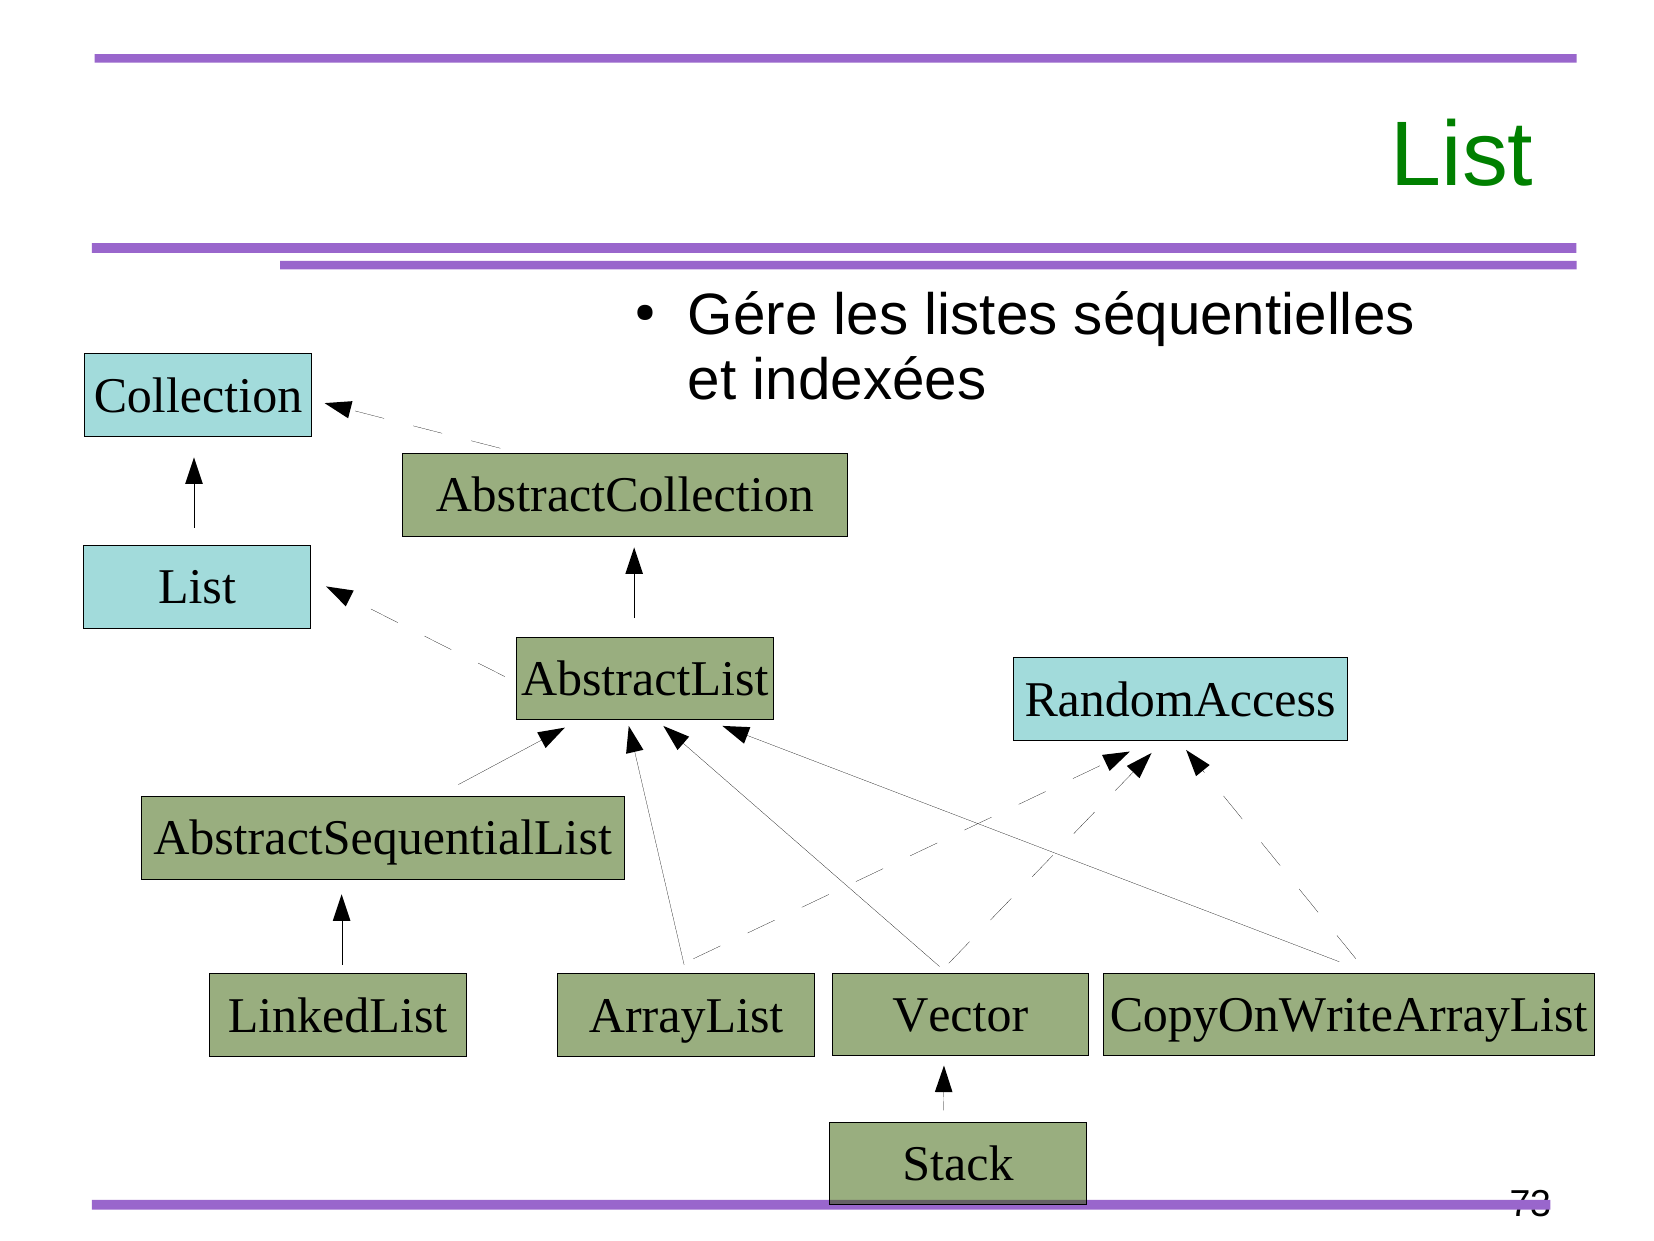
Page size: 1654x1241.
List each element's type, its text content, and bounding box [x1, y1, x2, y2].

text_box AbstractList [516, 637, 774, 720]
text_box LinkedList [209, 973, 467, 1057]
list Gére les listes séquentielles et indexées [616, 282, 1576, 436]
text_box AbstractCollection [402, 453, 848, 537]
text_box AbstractSequentialList [141, 796, 625, 880]
text_box Stack [829, 1122, 1087, 1205]
text_box Collection [84, 353, 312, 437]
text_box CopyOnWriteArrayList [1103, 973, 1595, 1056]
text_box List [83, 545, 311, 629]
title List [121, 49, 1534, 257]
text_box Vector [832, 973, 1089, 1056]
text_box ArrayList [557, 973, 815, 1057]
text_box RandomAccess [1013, 657, 1348, 741]
